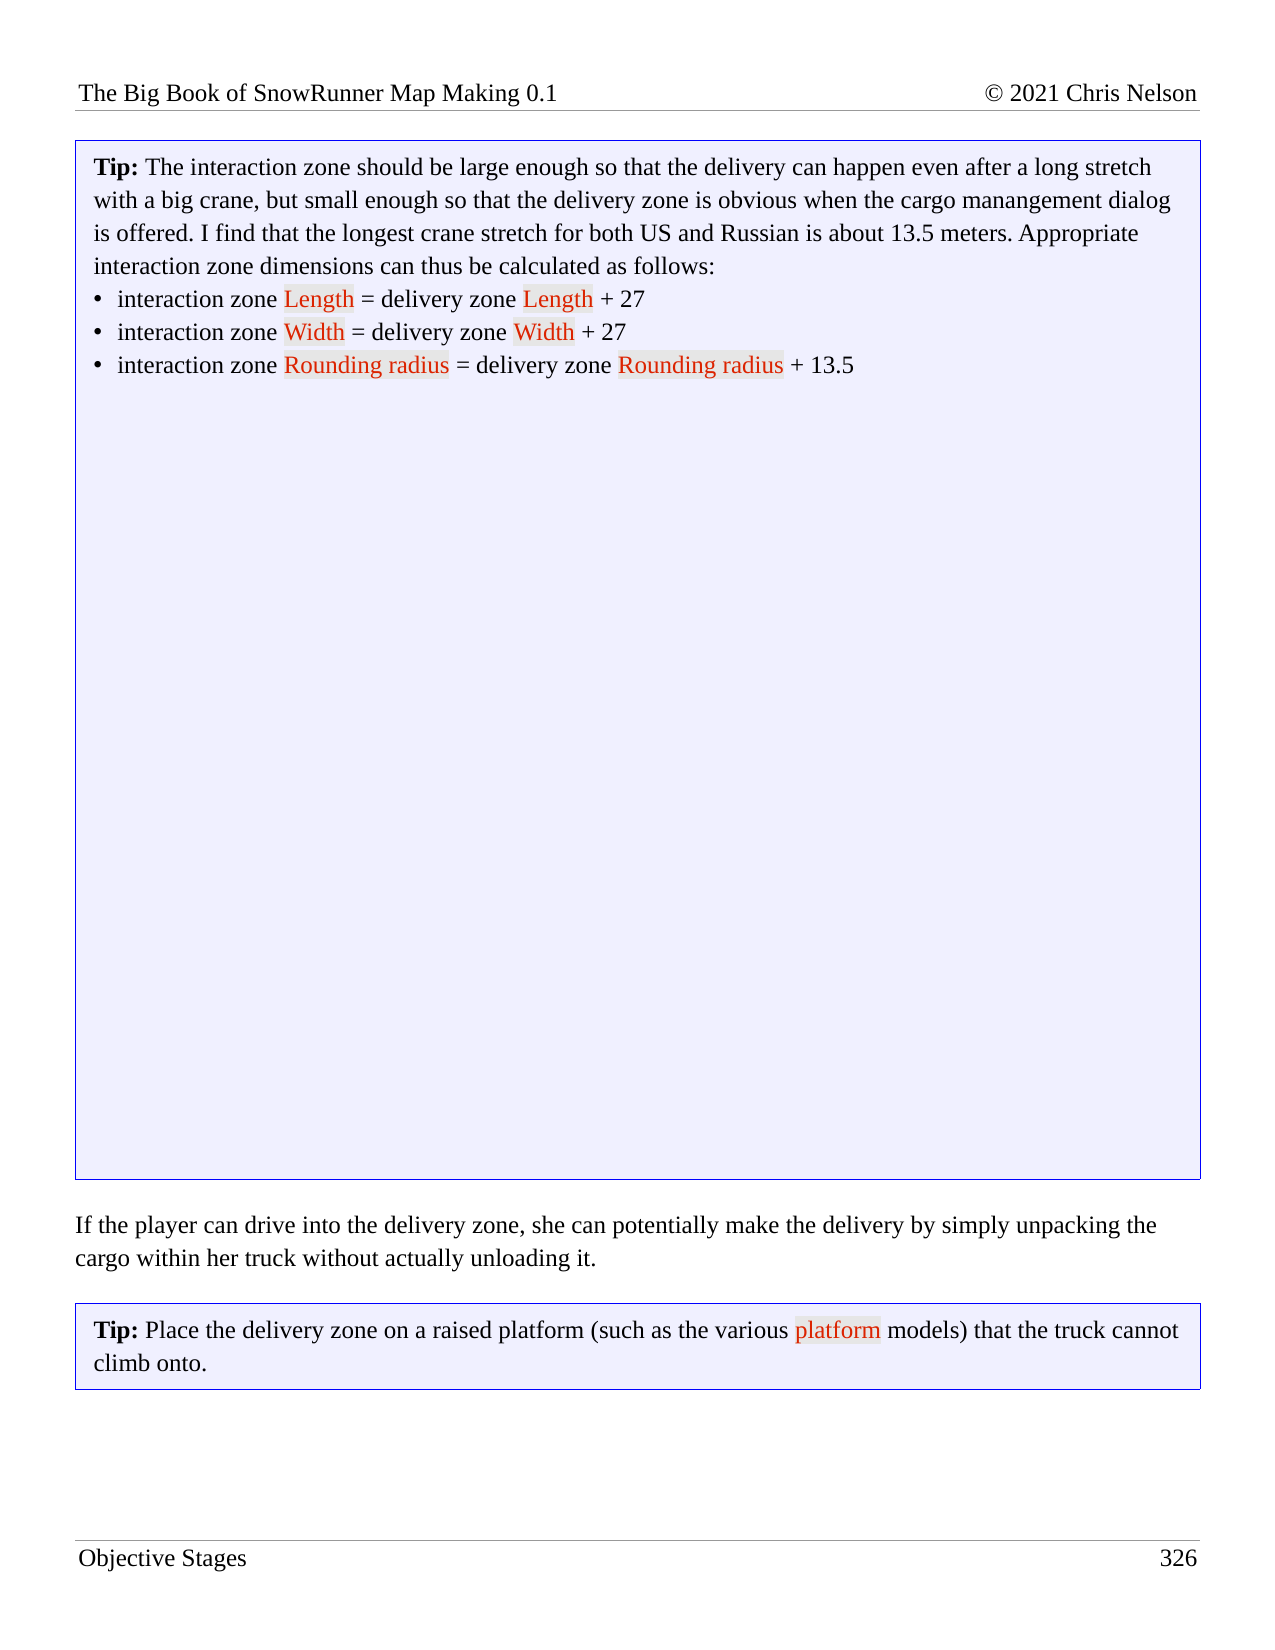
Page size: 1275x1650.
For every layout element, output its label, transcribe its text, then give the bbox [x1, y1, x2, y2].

list The interaction zone should be large enough so that the delivery can happen even after a long stretch with a big crane, but small enough so that the delivery zone is obvious when the cargo manangement dialog is offered. I find that the longest crane stretch for both US and Russian is about 13.5 meters. Appropriate interaction zone dimensions can thus be calculated as follows: [76, 141, 1200, 272]
list interaction zone Rounding radius = delivery zone Rounding radius + 13.5 [76, 338, 1200, 371]
list Place the delivery zone on a raised platform (such as the various platform models) that the truck cannot climb onto. [76, 1304, 1200, 1389]
list interaction zone Width = delivery zone Width + 27 [76, 305, 1200, 338]
text If the player can drive into the delivery zone, she can potentially make the delivery by simply unpacking the cargo within her truck without actually unloading it. [75, 1210, 1200, 1272]
list interaction zone Length = delivery zone Length + 27 [76, 272, 1200, 305]
